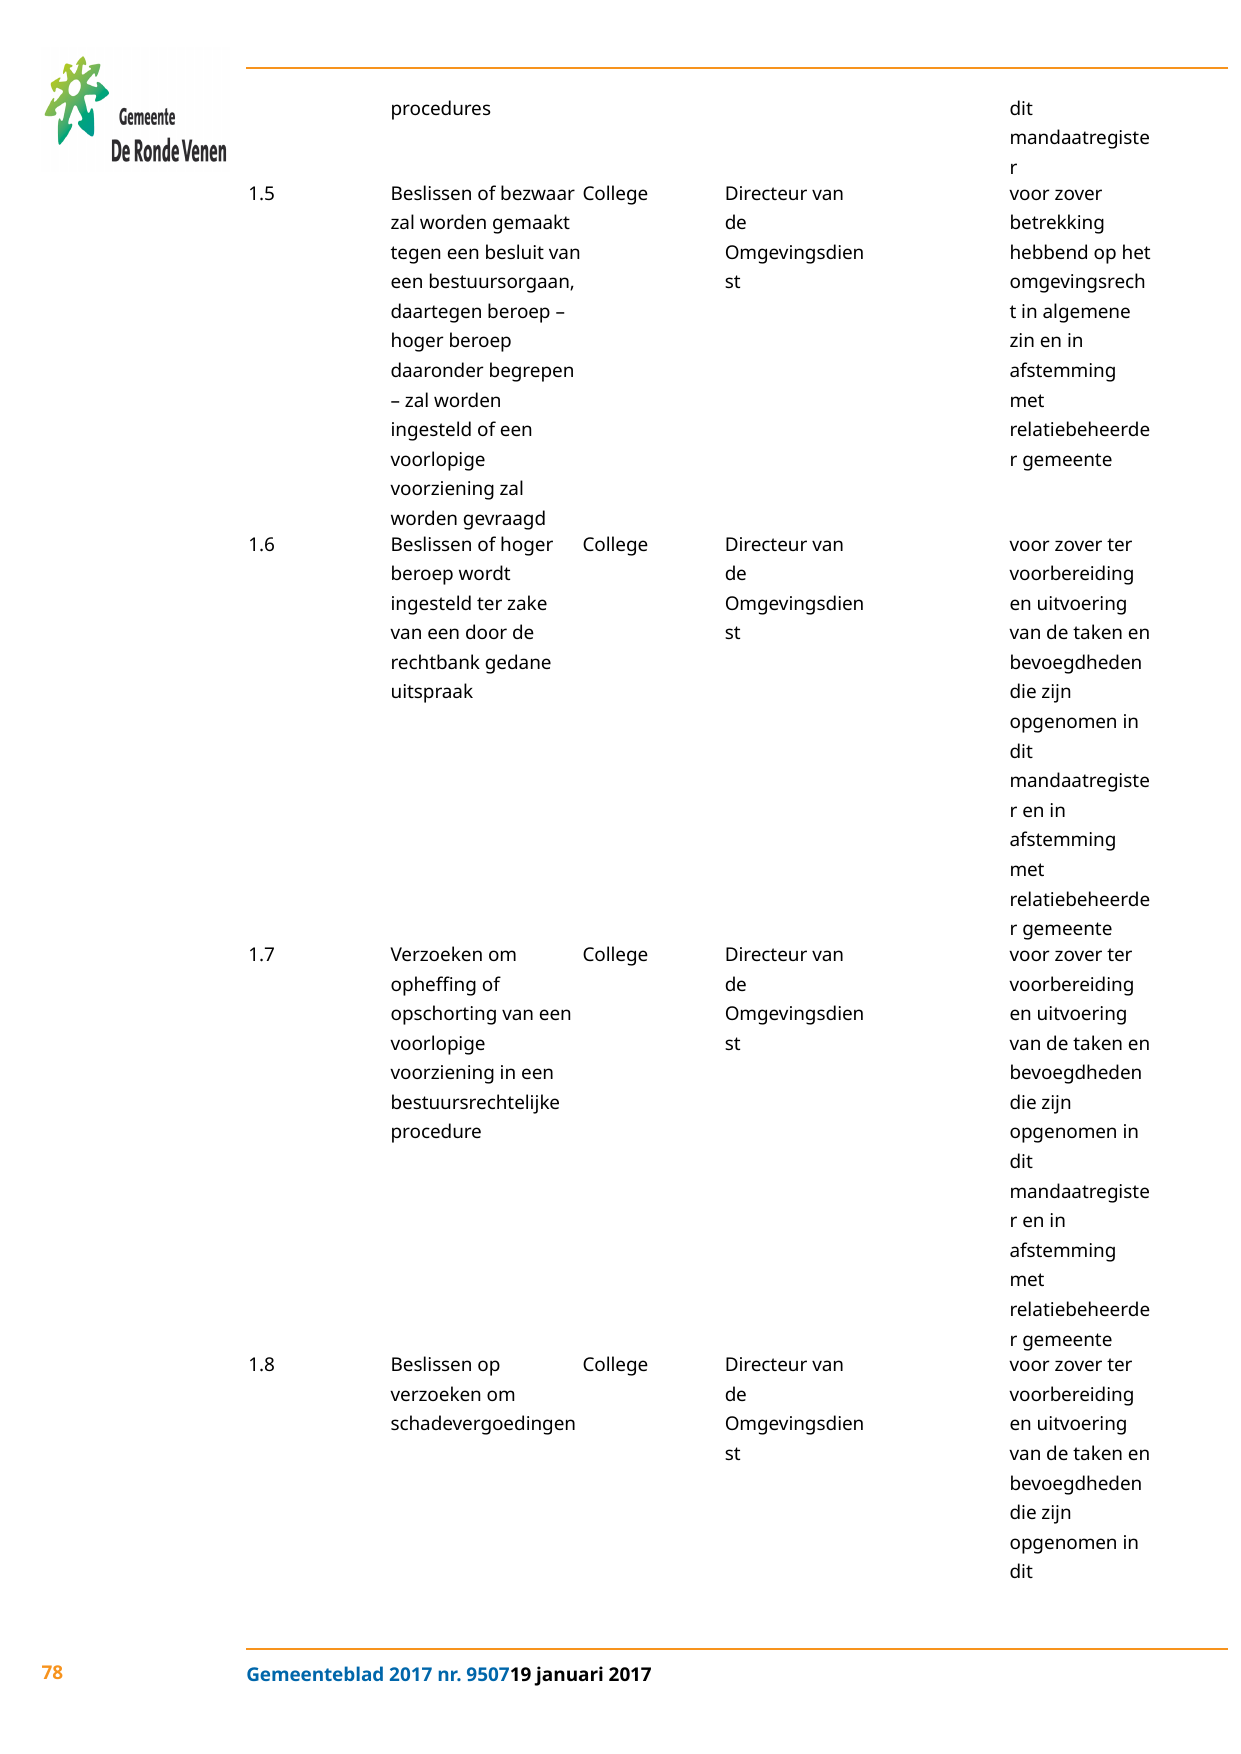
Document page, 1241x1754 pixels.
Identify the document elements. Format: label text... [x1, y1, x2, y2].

table_cell [725, 95, 867, 180]
table_cell 1.8 [248, 1351, 390, 1584]
table_cell voor zover ter voorbereiding en uitvoering van de taken en bevoegdheden die zijn opgenomen in dit [1009, 1351, 1152, 1584]
table_cell voor zover betrekking hebbend op het omgevingsrecht in algemene zin en in afstemming met relatiebeheerder gemeente [1009, 180, 1152, 531]
table_cell [582, 95, 724, 180]
table_cell Beslissen of hoger beroep wordt ingesteld ter zake van een door de rechtbank gedane uitspraak [390, 531, 582, 941]
table_cell [867, 941, 1009, 1351]
table_cell Directeur van de Omgevingsdienst [725, 1351, 867, 1584]
table_cell College [582, 941, 724, 1351]
table_cell [867, 531, 1009, 941]
table_cell College [582, 531, 724, 941]
table_cell [248, 95, 390, 180]
table_cell Directeur van de Omgevingsdienst [725, 941, 867, 1351]
table_cell procedures [390, 95, 582, 180]
table_cell [867, 180, 1009, 531]
table_cell [867, 1351, 1009, 1584]
picture [41, 47, 231, 172]
table_cell [867, 95, 1009, 180]
table_cell College [582, 180, 724, 531]
table_cell Beslissen op verzoeken om schadevergoedingen [390, 1351, 582, 1584]
table_cell Directeur van de Omgevingsdienst [725, 531, 867, 941]
table_cell Beslissen of bezwaar zal worden gemaakt tegen een besluit van een bestuursorgaan, daartegen beroep – hoger beroep daaronder begrepen – zal worden ingesteld of een voorlopige voorziening zal worden gevraagd [390, 180, 582, 531]
table_cell 1.6 [248, 531, 390, 941]
table_cell voor zover ter voorbereiding en uitvoering van de taken en bevoegdheden die zijn opgenomen in dit mandaatregister en in afstemming met relatiebeheerder gemeente [1009, 531, 1152, 941]
table_cell voor zover ter voorbereiding en uitvoering van de taken en bevoegdheden die zijn opgenomen in dit mandaatregister en in afstemming met relatiebeheerder gemeente [1009, 941, 1152, 1351]
table_cell 1.7 [248, 941, 390, 1351]
table_cell 1.5 [248, 180, 390, 531]
table_cell Verzoeken om opheffing of opschorting van een voorlopige voorziening in een bestuursrechtelijke procedure [390, 941, 582, 1351]
table_cell College [582, 1351, 724, 1584]
table_cell dit mandaatregister [1009, 95, 1152, 180]
table_cell Directeur van de Omgevingsdienst [725, 180, 867, 531]
